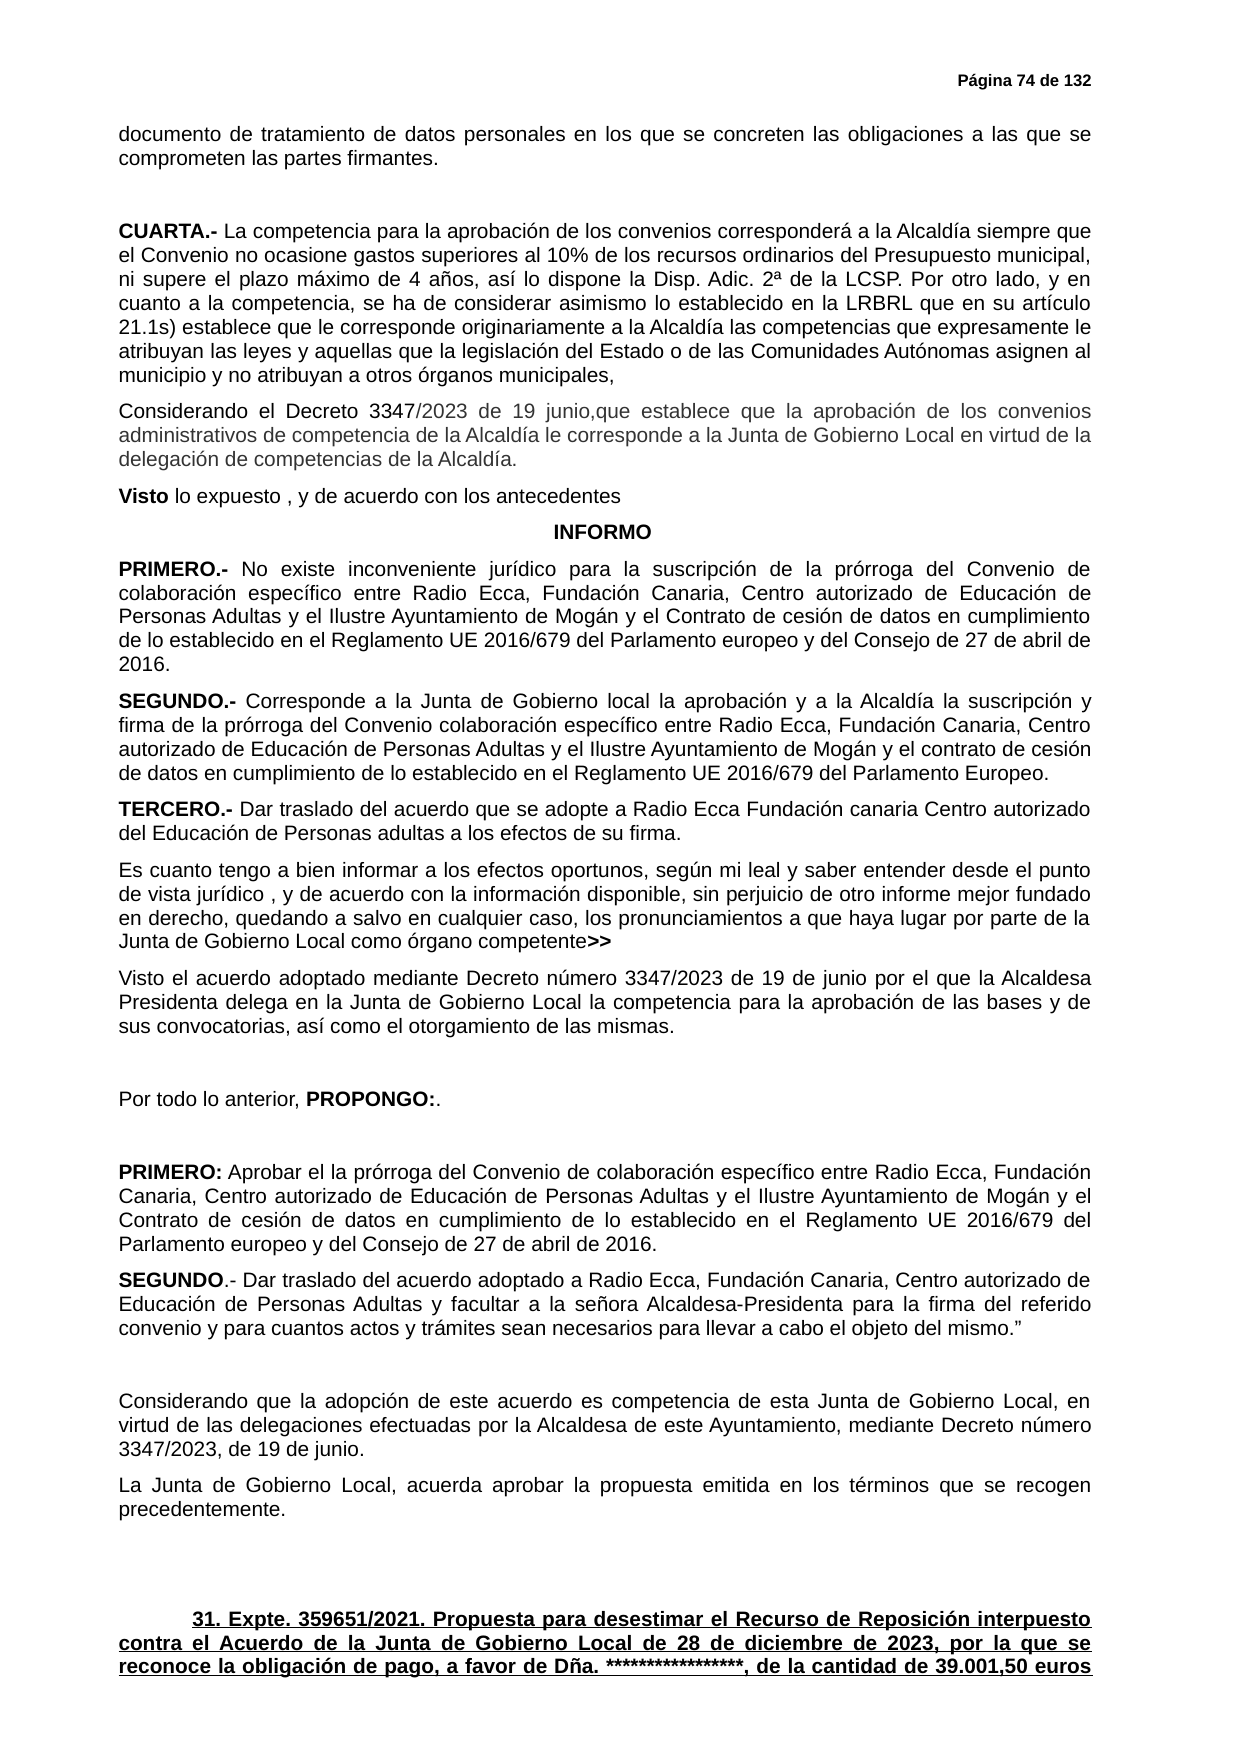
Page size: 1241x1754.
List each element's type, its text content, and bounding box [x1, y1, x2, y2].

text Por todo lo anterior, PROPONGO:. [118, 1087, 1092, 1111]
text documento de tratamiento de datos personales en los que se concreten las obligaciones a las que se comprometen las partes firmantes. [118, 122, 1092, 170]
text PRIMERO: Aprobar el la prórroga del Convenio de colaboración específico entre Radio Ecca, Fundación Canaria, Centro autorizado de Educación de Personas Adultas y el Ilustre Ayuntamiento de Mogán y el Contrato de cesión de datos en cumplimiento de lo establecido en el Reglamento UE 2016/679 del Parlamento europeo y del Consejo de 27 de abril de 2016. [118, 1159, 1092, 1255]
text INFORMO [118, 520, 1092, 544]
text La Junta de Gobierno Local, acuerda aprobar la propuesta emitida en los términos que se recogen precedentemente. [118, 1473, 1092, 1521]
text Visto el acuerdo adoptado mediante Decreto número 3347/2023 de 19 de junio por el que la Alcaldesa Presidenta delega en la Junta de Gobierno Local la competencia para la aprobación de las bases y de sus convocatorias, así como el otorgamiento de las mismas. [118, 966, 1092, 1038]
text Considerando el Decreto 3347/2023 de 19 junio,que establece que la aprobación de los convenios administrativos de competencia de la Alcaldía le corresponde a la Junta de Gobierno Local en virtud de la delegación de competencias de la Alcaldía. [118, 399, 1092, 471]
text Es cuanto tengo a bien informar a los efectos oportunos, según mi leal y saber entender desde el punto de vista jurídico , y de acuerdo con la información disponible, sin perjuicio de otro informe mejor fundado en derecho, quedando a salvo en cualquier caso, los pronunciamientos a que haya lugar por parte de la Junta de Gobierno Local como órgano competente>> [118, 857, 1092, 953]
text SEGUNDO.- Dar traslado del acuerdo adoptado a Radio Ecca, Fundación Canaria, Centro autorizado de Educación de Personas Adultas y facultar a la señora Alcaldesa-Presidenta para la firma del referido convenio y para cuantos actos y trámites sean necesarios para llevar a cabo el objeto del mismo.” [118, 1268, 1092, 1340]
text Considerando que la adopción de este acuerdo es competencia de esta Junta de Gobierno Local, en virtud de las delegaciones efectuadas por la Alcaldesa de este Ayuntamiento, mediante Decreto número 3347/2023, de 19 de junio. [118, 1389, 1092, 1461]
text TERCERO.- Dar traslado del acuerdo que se adopte a Radio Ecca Fundación canaria Centro autorizado del Educación de Personas adultas a los efectos de su firma. [118, 797, 1092, 845]
text reconoce la obligación de pago, a favor de Dña. *****************, de la cantidad de 39.001,50 euros [118, 1652, 1092, 1675]
text PRIMERO.- No existe inconveniente jurídico para la suscripción de la prórroga del Convenio de colaboración específico entre Radio Ecca, Fundación Canaria, Centro autorizado de Educación de Personas Adultas y el Ilustre Ayuntamiento de Mogán y el Contrato de cesión de datos en cumplimiento de lo establecido en el Reglamento UE 2016/679 del Parlamento europeo y del Consejo de 27 de abril de 2016. [118, 556, 1092, 676]
text 31. Expte. 359651/2021. Propuesta para desestimar el Recurso de Reposición interpuesto contra el Acuerdo de la Junta de Gobierno Local de 28 de diciembre de 2023, por la que se [118, 1606, 1092, 1651]
text SEGUNDO.- Corresponde a la Junta de Gobierno local la aprobación y a la Alcaldía la suscripción y firma de la prórroga del Convenio colaboración específico entre Radio Ecca, Fundación Canaria, Centro autorizado de Educación de Personas Adultas y el Ilustre Ayuntamiento de Mogán y el contrato de cesión de datos en cumplimiento de lo establecido en el Reglamento UE 2016/679 del Parlamento Europeo. [118, 689, 1092, 784]
text Visto lo expuesto , y de acuerdo con los antecedentes [118, 483, 1092, 507]
text CUARTA.- La competencia para la aprobación de los convenios corresponderá a la Alcaldía siempre que el Convenio no ocasione gastos superiores al 10% de los recursos ordinarios del Presupuesto municipal, ni supere el plazo máximo de 4 años, así lo dispone la Disp. Adic. 2ª de la LCSP. Por otro lado, y en cuanto a la competencia, se ha de considerar asimismo lo establecido en la LRBRL que en su artículo 21.1s) establece que le corresponde originariamente a la Alcaldía las competencias que expresamente le atribuyan las leyes y aquellas que la legislación del Estado o de las Comunidades Autónomas asignen al municipio y no atribuyan a otros órganos municipales, [118, 219, 1092, 387]
